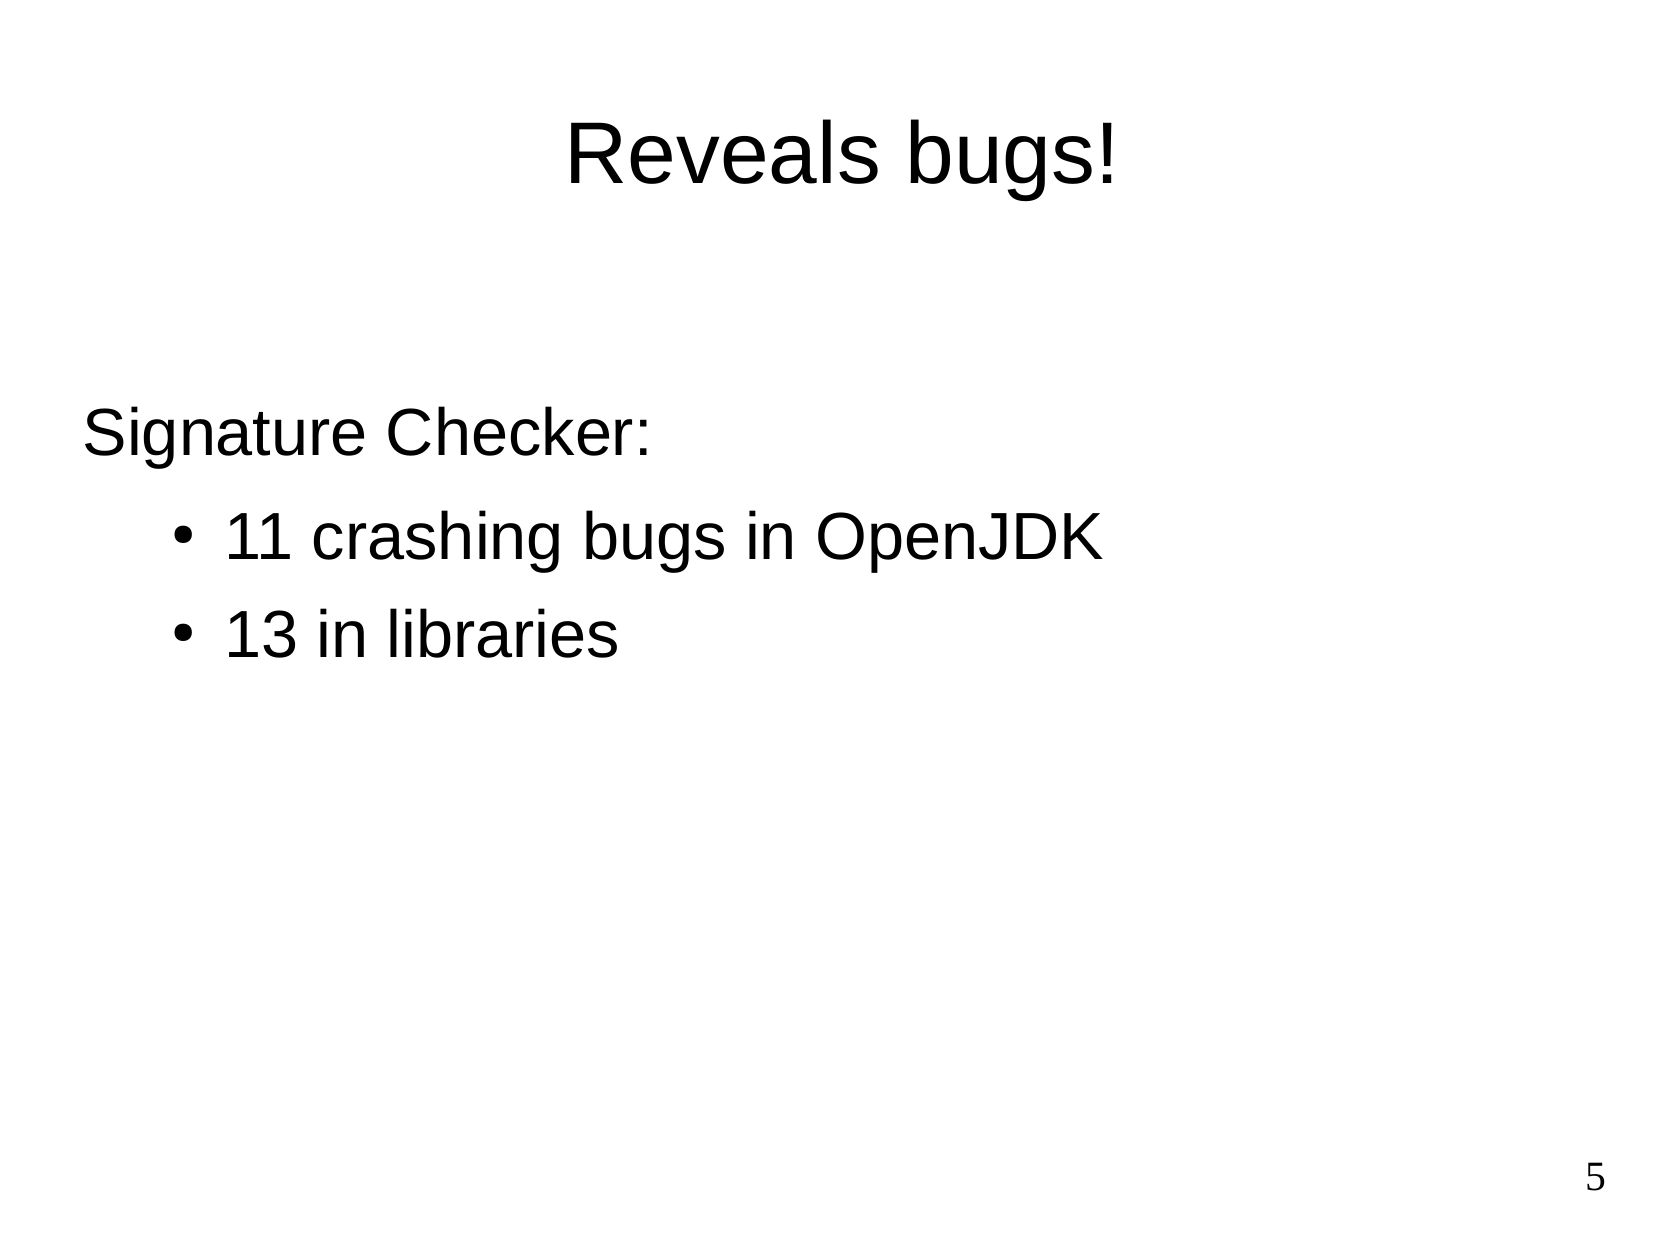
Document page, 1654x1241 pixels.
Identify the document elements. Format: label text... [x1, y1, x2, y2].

title Reveals bugs! [0, 47, 1654, 259]
list Signature Checker: 11 crashing bugs in OpenJDK 13 in libraries [82, 290, 1571, 1094]
